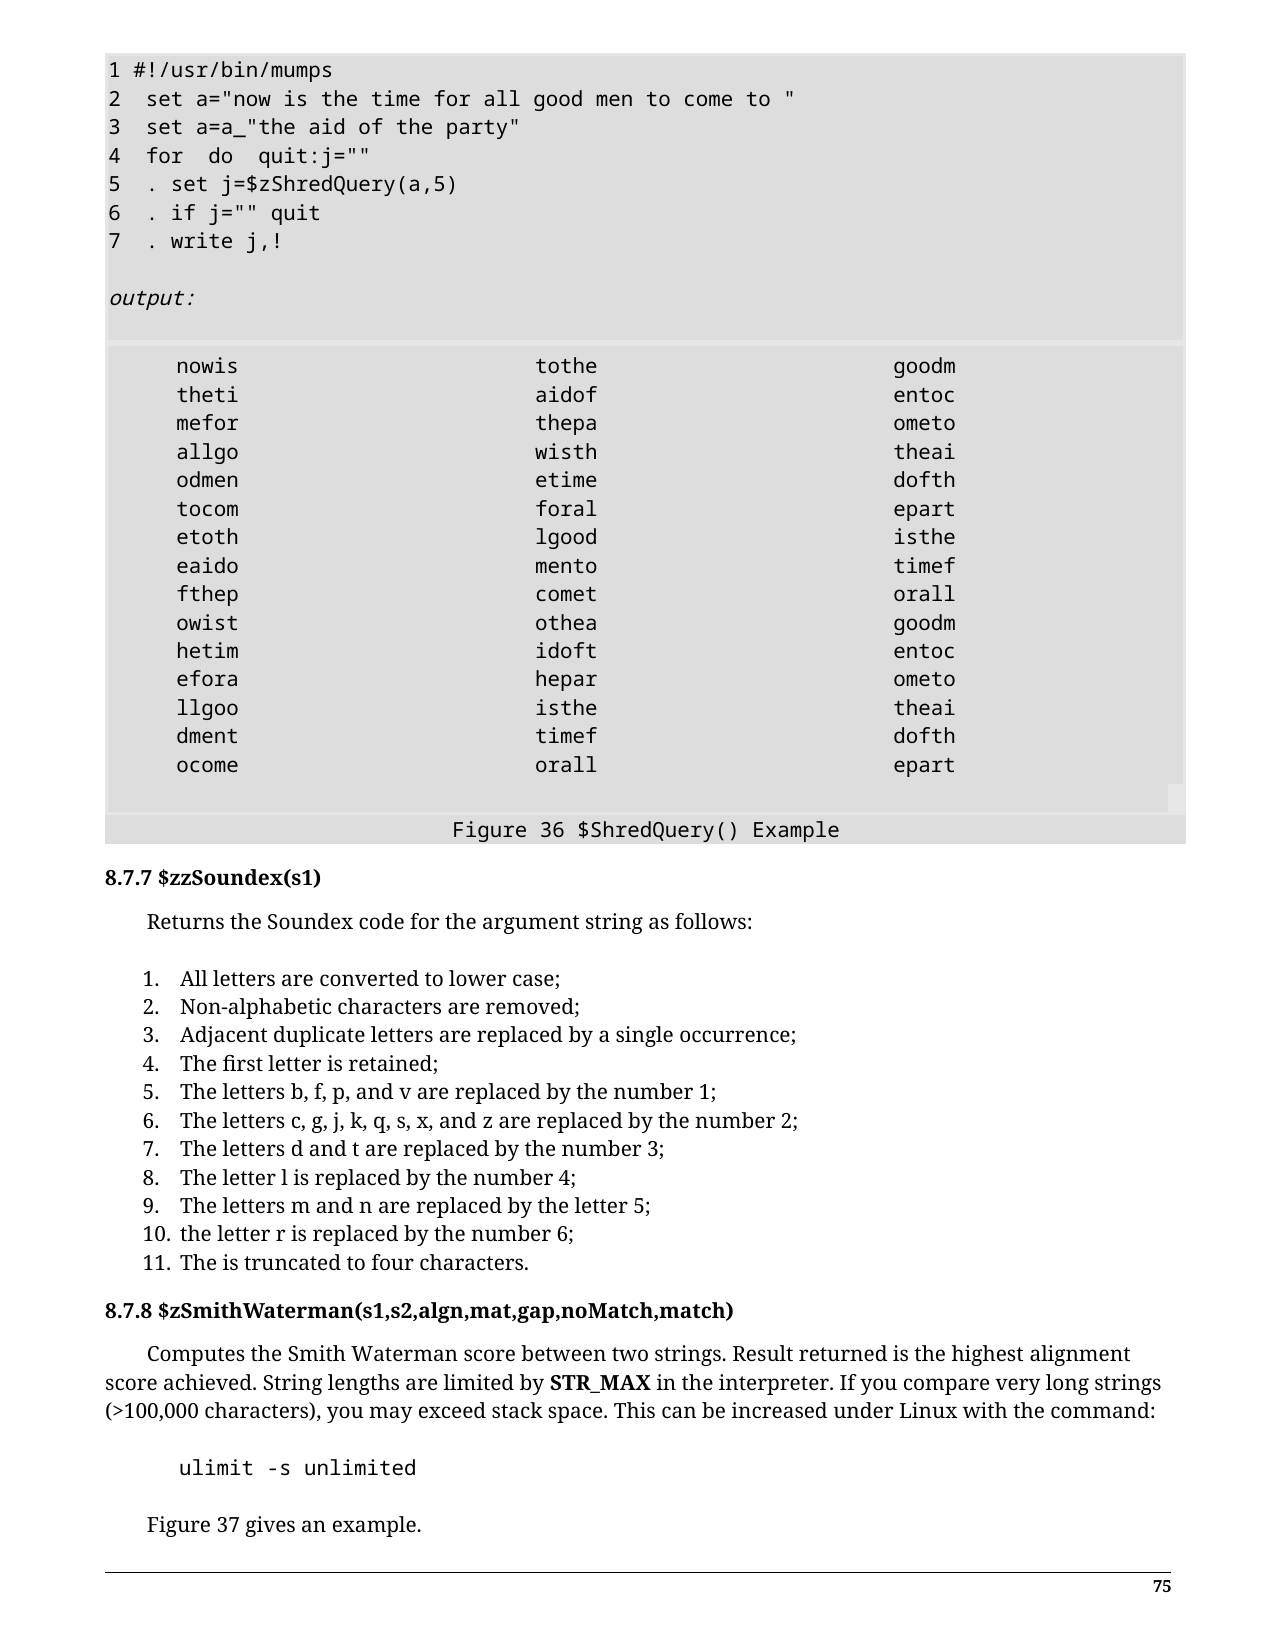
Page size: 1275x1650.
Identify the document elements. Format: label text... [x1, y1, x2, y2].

table_cell [105, 343, 1186, 815]
list Non-alphabetic characters are removed; [142, 992, 1186, 1021]
text Figure 37 gives an example. [105, 1510, 1171, 1538]
list The letter l is replaced by the number 4; [142, 1163, 1186, 1191]
table_header nowis theti mefor allgo odmen tocom etoth eaido fthep owist hetim efora llgoo dment ocome [108, 346, 466, 784]
table_header tothe aidof thepa wisth etime foral lgood mento comet othea idoft hepar isthe timef orall [466, 346, 825, 784]
table_header #!/usr/bin/mumps set a="now is the time for all good men to come to " set a=a_"the aid of the party" for do quit:j="" . set j=$zShredQuery(a,5) . if j="" quit . write j,! output: [105, 53, 1186, 343]
list All letters are converted to lower case; [142, 964, 1186, 992]
list The is truncated to four characters. [142, 1248, 1186, 1276]
list The first letter is retained; [142, 1049, 1186, 1077]
text Figure 36 $ShredQuery() Example [105, 815, 1186, 844]
list the letter r is replaced by the number 6; [142, 1219, 1186, 1248]
list The letters c, g, j, k, q, s, x, and z are replaced by the number 2; [142, 1106, 1186, 1134]
list The letters d and t are replaced by the number 3; [142, 1134, 1186, 1163]
list The letters b, f, p, and v are replaced by the number 1; [142, 1077, 1186, 1106]
text Returns the Soundex code for the argument string as follows: [105, 907, 1171, 935]
list The letters m and n are replaced by the letter 5; [142, 1191, 1186, 1219]
table_header goodm entoc ometo theai dofth epart isthe timef orall goodm entoc ometo theai dofth epart [825, 346, 1183, 784]
text Computes the Smith Waterman score between two strings. Result returned is the highest alignment score achieved. String lengths are limited by STR_MAX in the interpreter. If you compare very long strings (>100,000 characters), you may exceed stack space. This can be increased under Linux with the command: [105, 1339, 1171, 1425]
subtitle $zSmithWaterman(s1,s2,algn,mat,gap,noMatch,match) [105, 1296, 1186, 1324]
subtitle $zzSoundex(s1) [105, 863, 1186, 892]
text ulimit -s unlimited [179, 1453, 1186, 1482]
list Adjacent duplicate letters are replaced by a single occurrence; [142, 1021, 1186, 1049]
